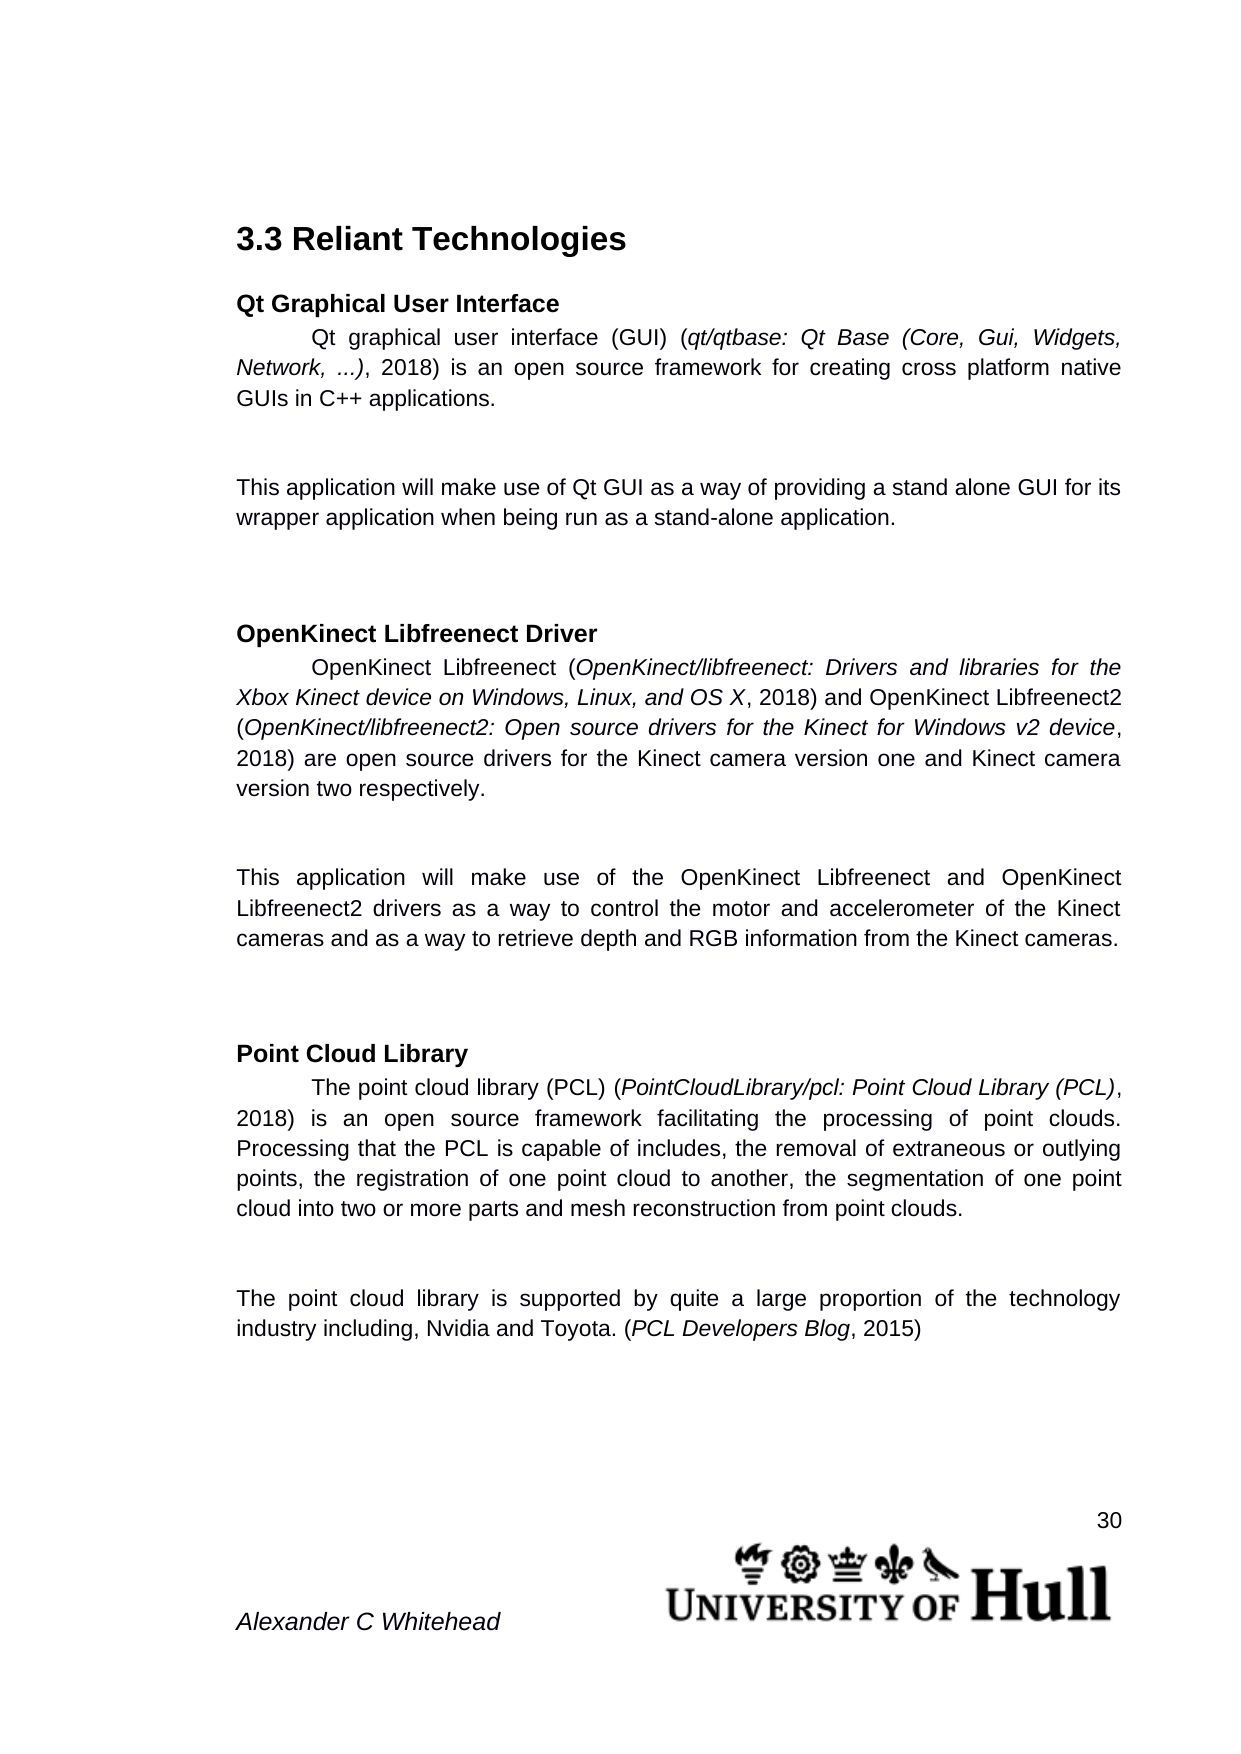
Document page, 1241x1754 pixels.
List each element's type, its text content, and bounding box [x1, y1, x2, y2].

text The point cloud library (PCL) (PointCloudLibrary/pcl: Point Cloud Library (PCL), 2018)⁠ is an open source framework facilitating the processing of point clouds. Processing that the PCL is capable of includes, the removal of extraneous or outlying points, the registration of one point cloud to another, the segmentation of one point cloud into two or more parts and mesh reconstruction from point clouds. [236, 1074, 1122, 1221]
text Qt graphical user interface (GUI) (qt/qtbase: Qt Base (Core, Gui, Widgets, Network, ...), 2018)⁠ is an open source framework for creating cross platform native GUIs in C++ applications. [236, 324, 1122, 411]
subtitle Qt Graphical User Interface [236, 289, 1122, 318]
text This application will make use of the OpenKinect Libfreenect and OpenKinect Libfreenect2 drivers as a way to control the motor and accelerometer of the Kinect cameras and as a way to retrieve depth and RGB information from the Kinect cameras. [236, 864, 1122, 951]
picture [659, 1533, 1119, 1631]
subtitle Point Cloud Library [236, 1039, 1122, 1068]
text OpenKinect Libfreenect (OpenKinect/libfreenect: Drivers and libraries for the Xbox Kinect device on Windows, Linux, and OS X, 2018)⁠ and OpenKinect Libfreenect2 (OpenKinect/libfreenect2: Open source drivers for the Kinect for Windows v2 device, 2018)⁠ are open source drivers for the Kinect camera version one and Kinect camera version two respectively. [236, 654, 1122, 801]
text This application will make use of Qt GUI as a way of providing a stand alone GUI for its wrapper application when being run as a stand-alone application. [236, 474, 1122, 531]
text The point cloud library is supported by quite a large proportion of the technology industry including, Nvidia and Toyota. (PCL Developers Blog, 2015)⁠ [236, 1285, 1122, 1341]
subtitle OpenKinect Libfreenect Driver [236, 619, 1122, 648]
subtitle Reliant Technologies [236, 219, 1122, 258]
